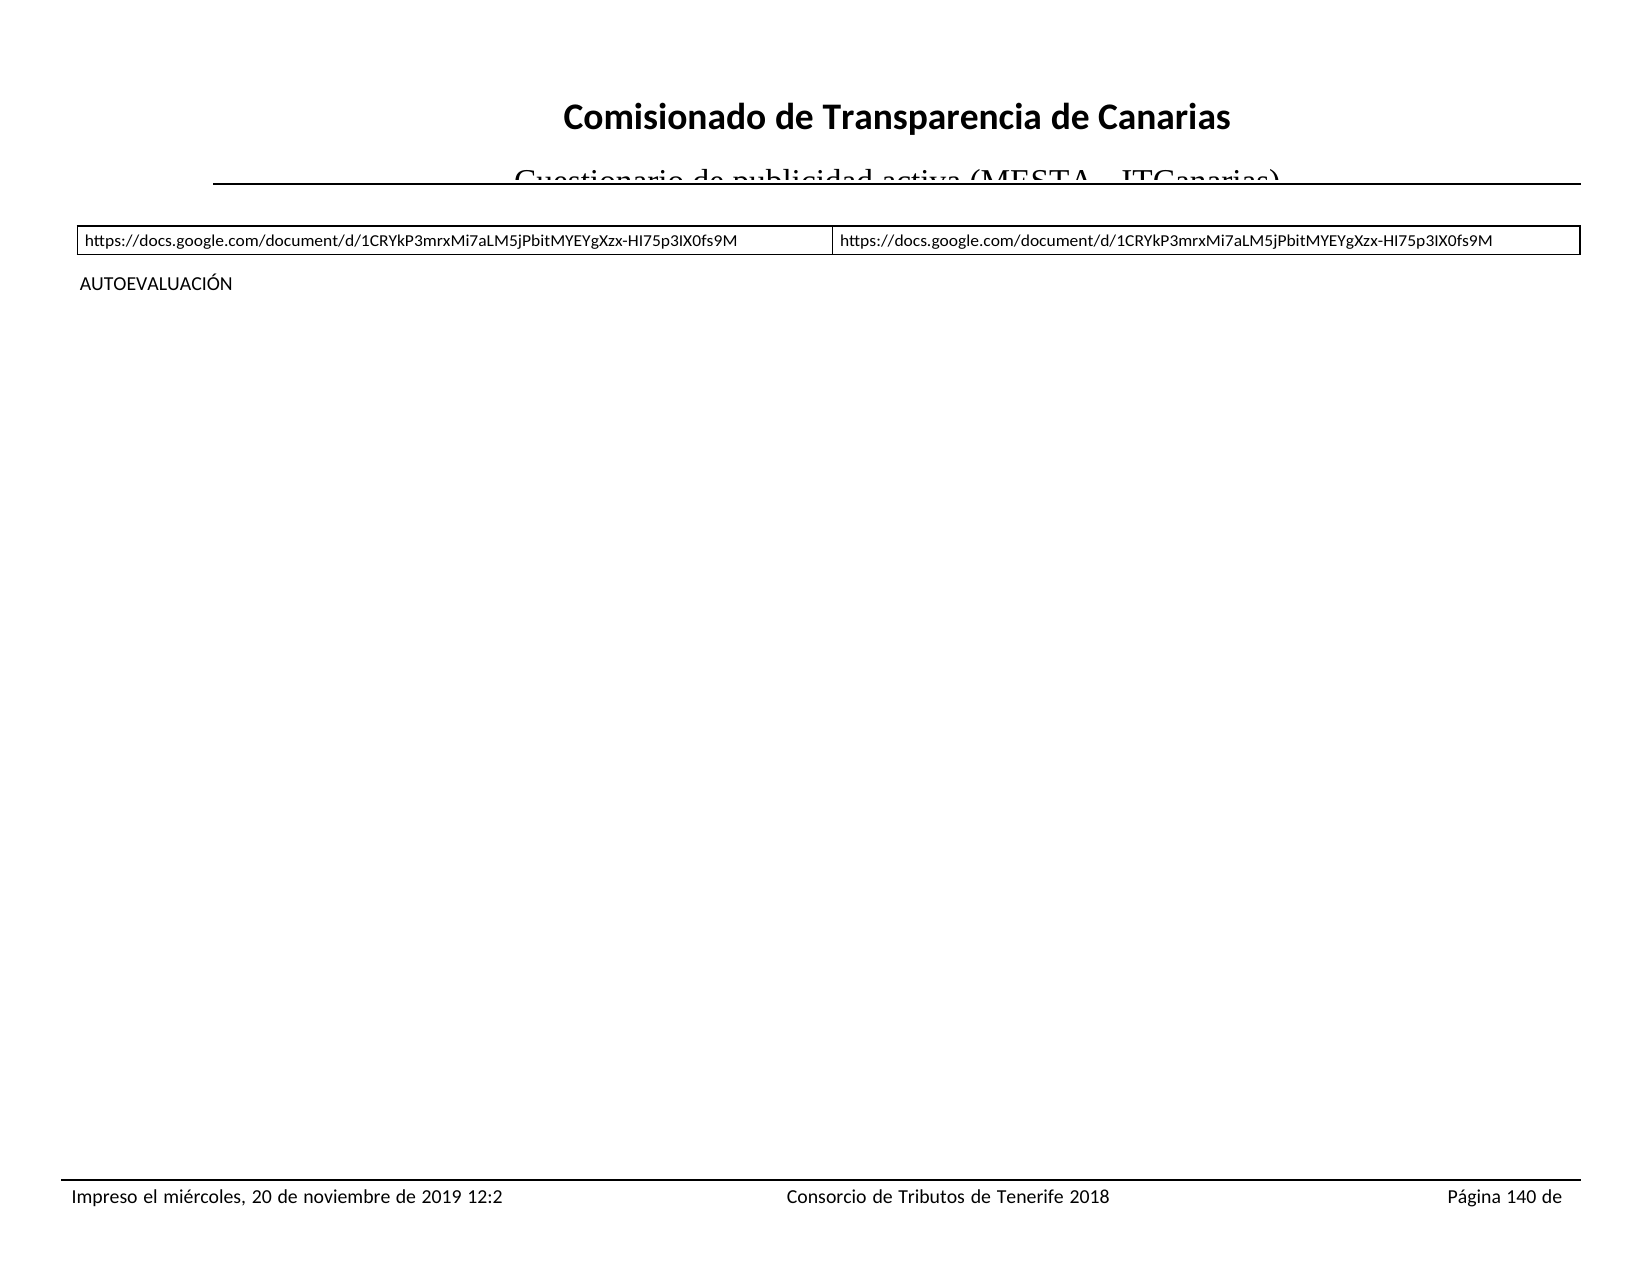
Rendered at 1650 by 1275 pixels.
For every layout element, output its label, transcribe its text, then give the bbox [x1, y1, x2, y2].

text AUTOEVALUACIÓN [79, 271, 1594, 295]
table_cell https://docs.google.com/document/d/1CRYkP3mrxMi7aLM5jPbitMYEYgXzx-HI75p3IX0fs9M [78, 227, 832, 253]
table_cell https://docs.google.com/document/d/1CRYkP3mrxMi7aLM5jPbitMYEYgXzx-HI75p3IX0fs9M [833, 227, 1579, 253]
